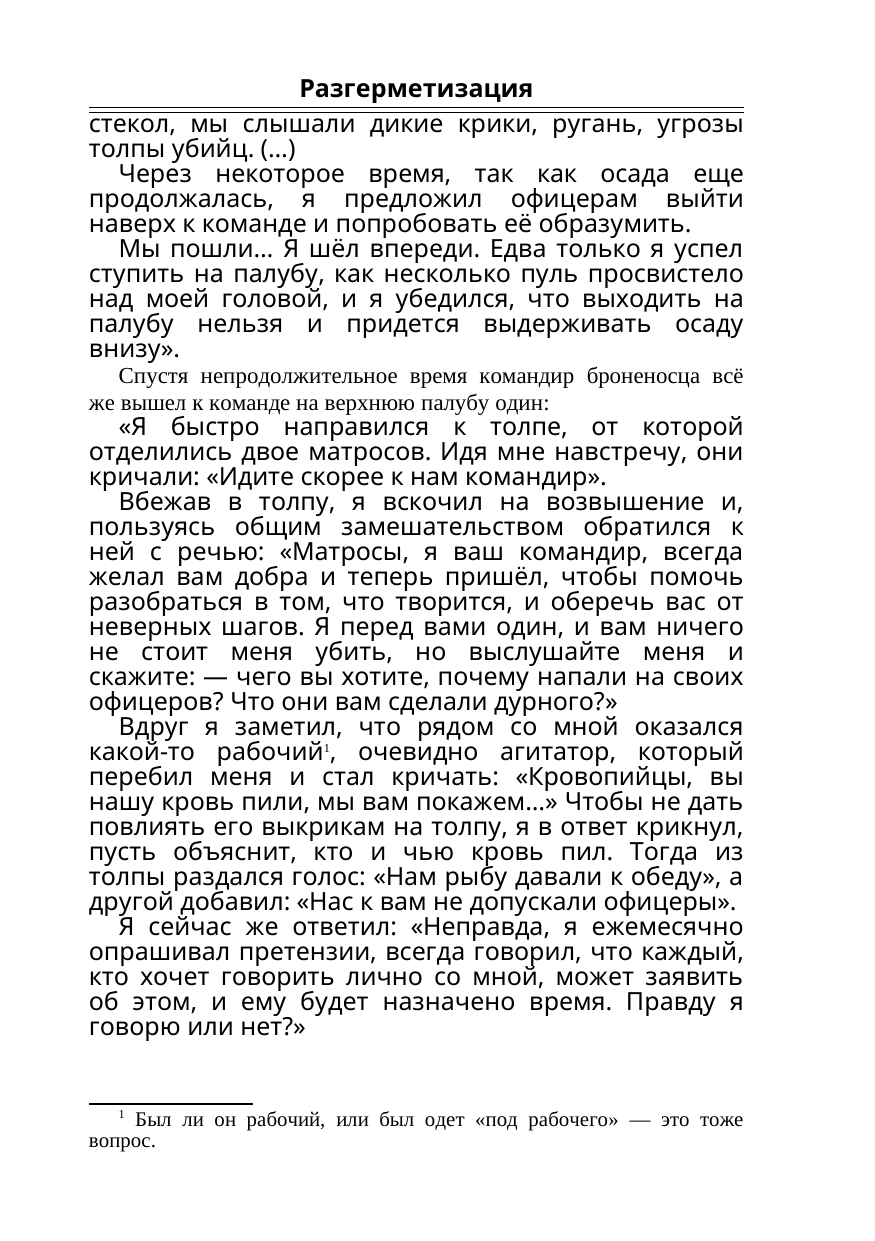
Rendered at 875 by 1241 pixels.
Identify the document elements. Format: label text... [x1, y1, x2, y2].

text Мы пошли… Я шёл впереди. Едва только я успел ступить на палубу, как несколько пуль просвистело над моей головой, и я убедился, что выходить на палубу нельзя и придется выдерживать осаду внизу». [89, 237, 744, 362]
text «Я быстро направился к толпе, от которой отделились двое матросов. Идя мне навстречу, они кричали: «Идите скорее к нам командир». [89, 415, 744, 490]
text Спустя непродолжительное время командир броненосца всё же вышел к команде на верхнюю палубу один: [89, 362, 744, 415]
text Вбежав в толпу, я вскочил на возвышение и, пользуясь общим замешательством обратился к ней с речью: «Матросы, я ваш командир, всегда желал вам добра и теперь пришёл, чтобы помочь разобраться в том, что творится, и оберечь вас от неверных шагов. Я перед вами один, и вам ничего не стоит меня убить, но выслушайте меня и скажите: — чего вы хотите, почему напали на своих офицеров? Что они вам сделали дурного?» [89, 490, 744, 715]
text Вдруг я заметил, что рядом со мной оказался какой-то рабочий, очевидно агитатор, который перебил меня и стал кричать: «Кровопийцы, вы нашу кровь пили, мы вам покажем…» Чтобы не дать повлиять его выкрикам на толпу, я в ответ крикнул, пусть объяснит, кто и чью кровь пил. Тогда из толпы раздался голос: «Нам рыбу давали к обеду», а другой добавил: «Нас к вам не допускали офицеры». [89, 715, 744, 915]
text Был ли он рабочий, или был одет «под рабочего» — это тоже вопрос. [89, 1110, 744, 1152]
text Я сейчас же ответил: «Неправда, я ежемесячно опрашивал претензии, всегда говорил, что каждый, кто хочет говорить лично со мной, может заявить об этом, и ему будет назначено время. Правду я говорю или нет?» [89, 915, 744, 1040]
text Через некоторое время, так как осада еще продолжалась, я предложил офицерам выйти наверх к команде и попробовать её образумить. [89, 162, 744, 237]
text стекол, мы слышали дикие крики, ругань, угрозы толпы убийц. (…) [89, 113, 744, 162]
